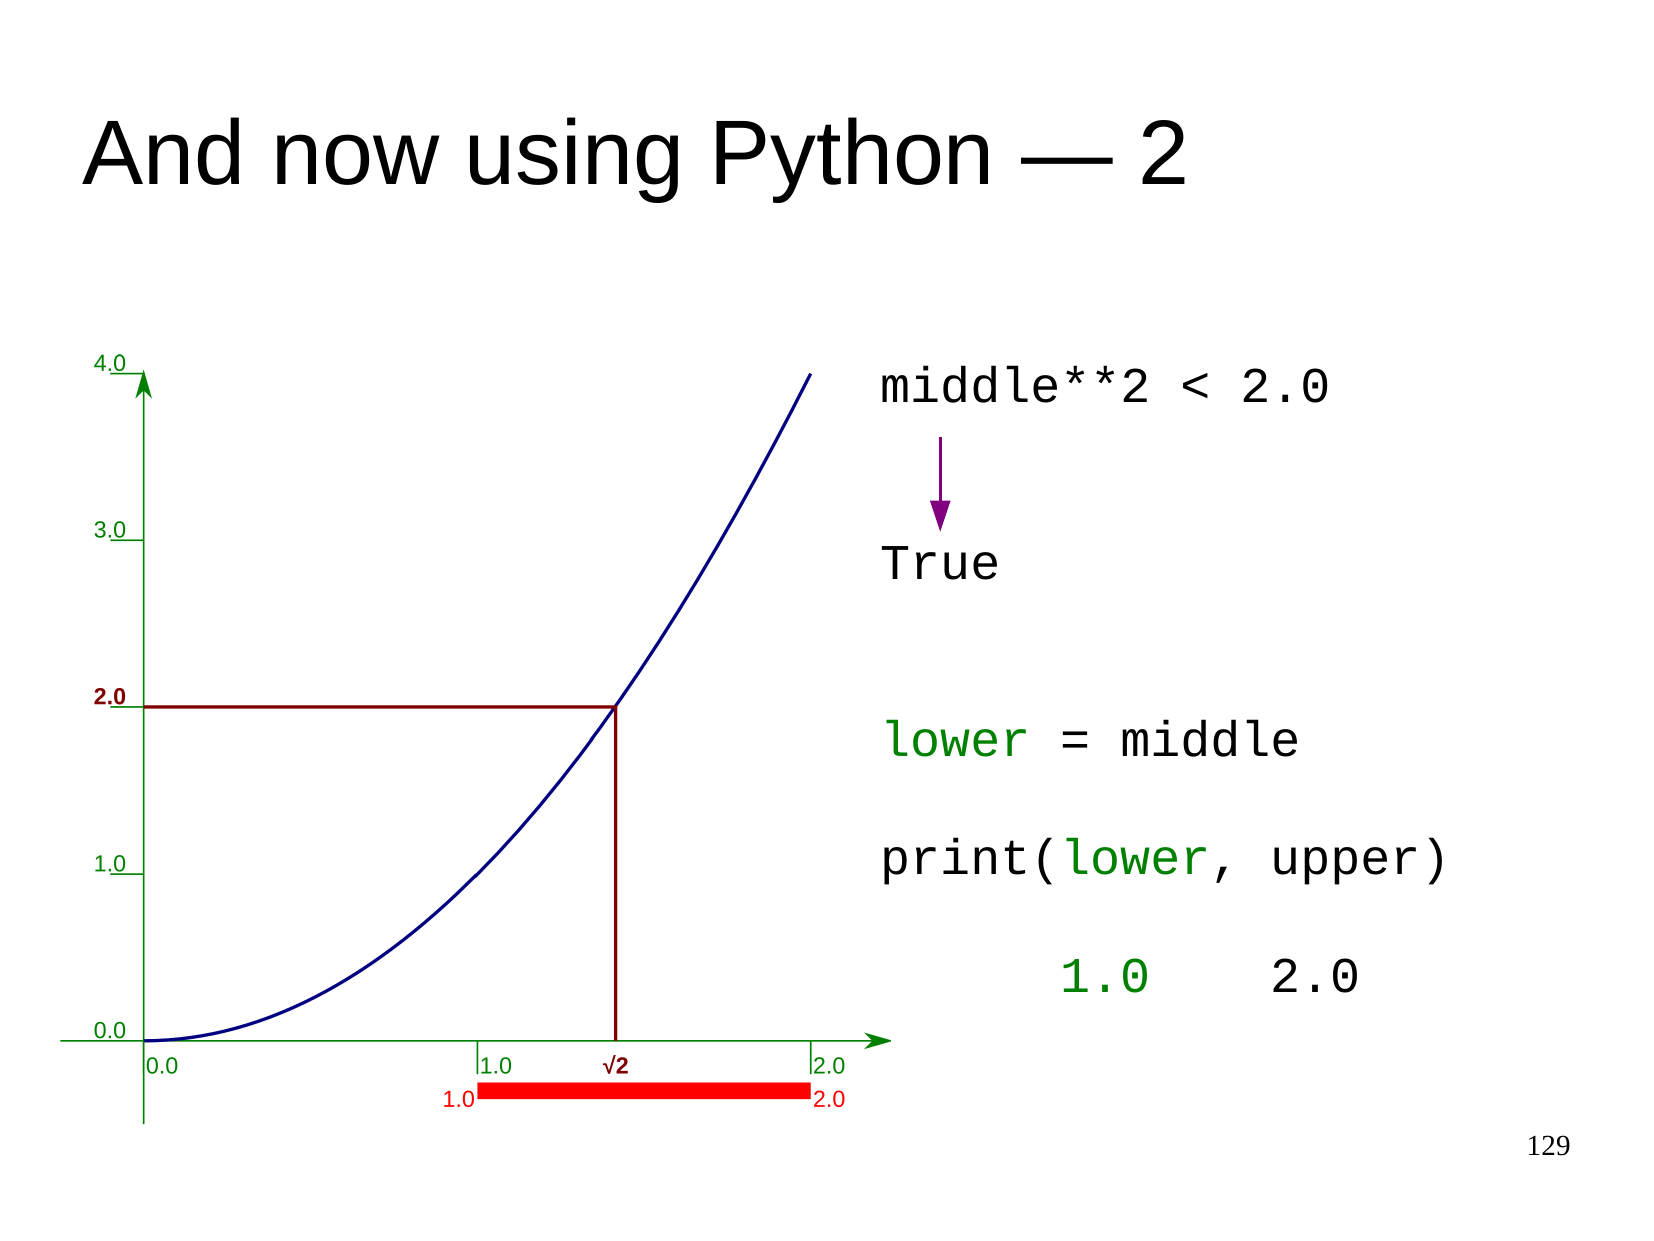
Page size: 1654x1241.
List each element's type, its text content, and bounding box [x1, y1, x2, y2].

text_box print(lower, upper) [874, 826, 1457, 896]
text_box True [874, 531, 1007, 601]
title And now using Python — 2 [82, 49, 1571, 257]
text_box 2.0 [1264, 944, 1367, 1014]
text_box middle**2 < 2.0 [874, 354, 1337, 424]
text_box lower = middle [874, 708, 1307, 778]
text_box 1.0 [1054, 944, 1157, 1014]
picture [59, 354, 891, 1126]
